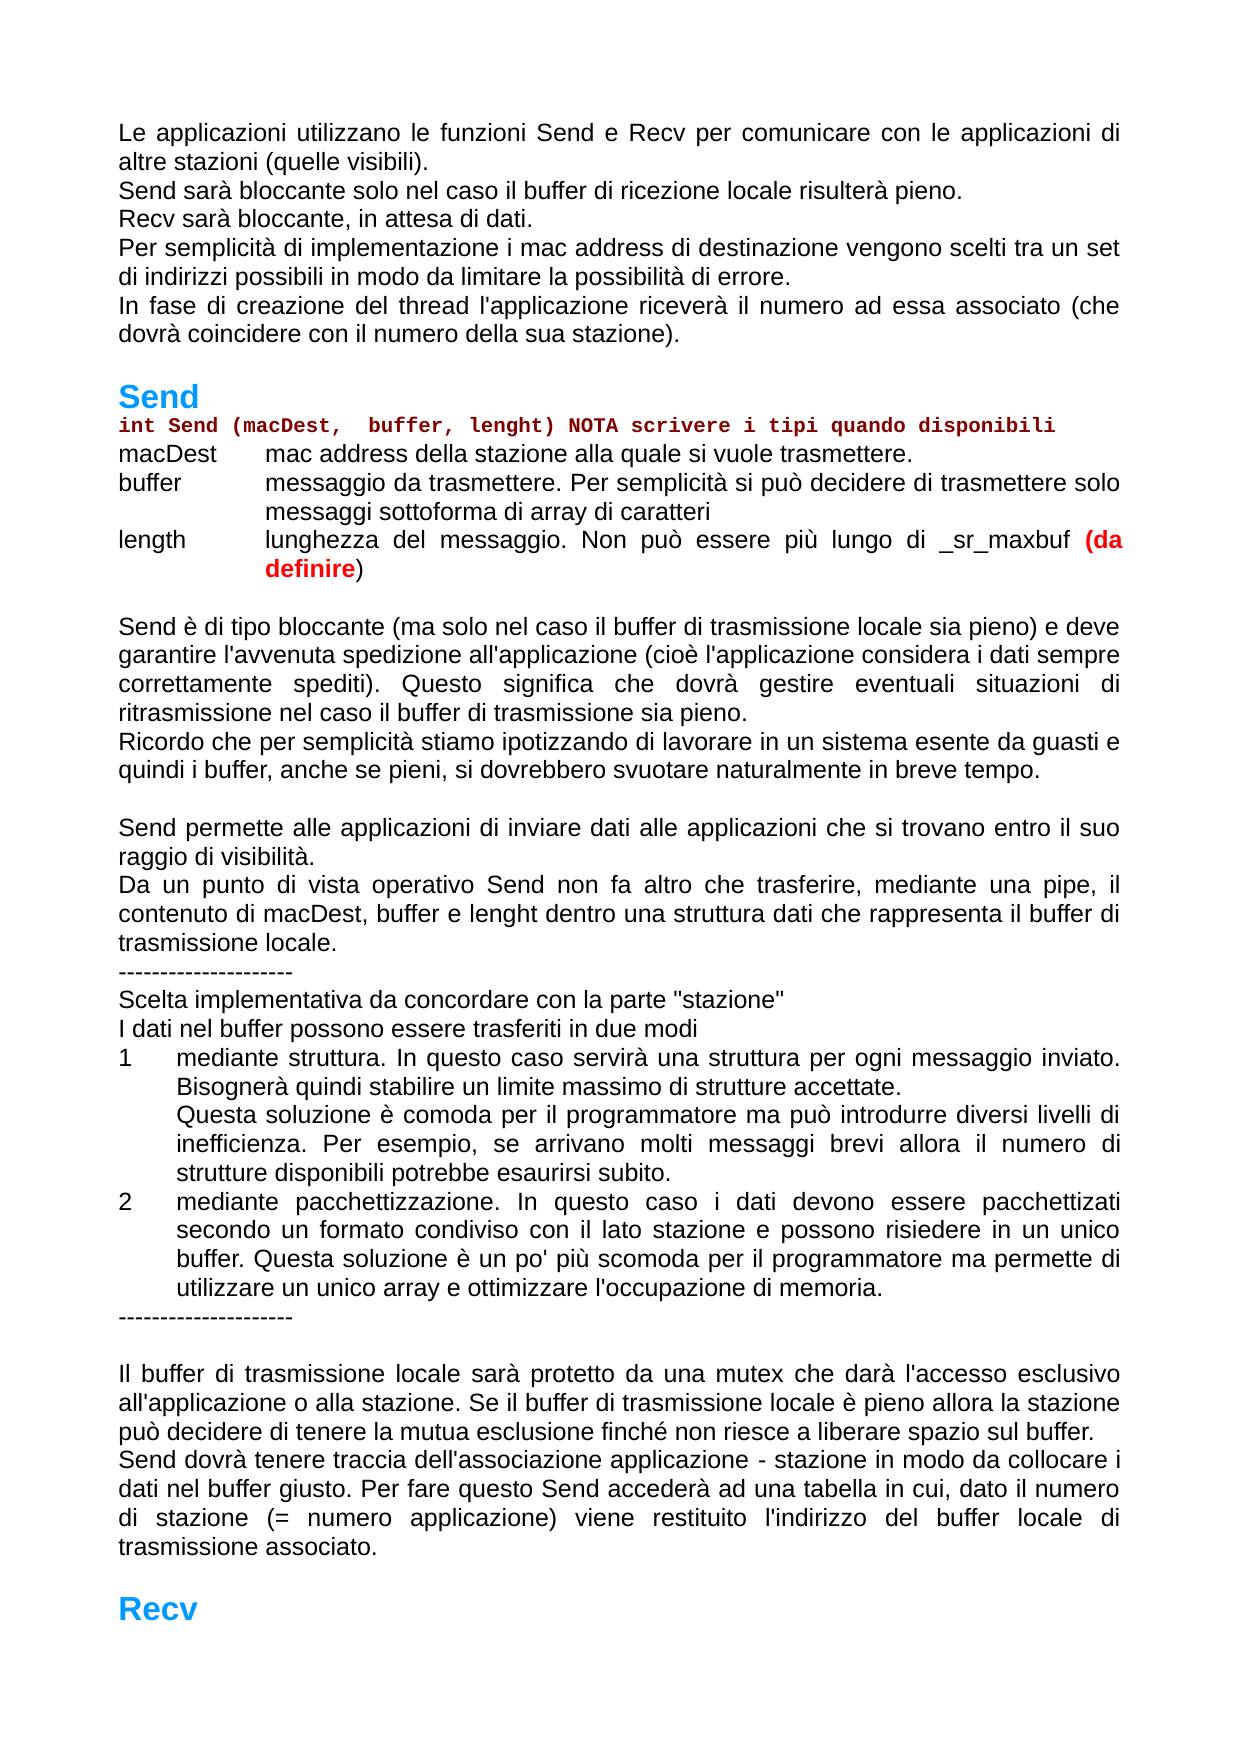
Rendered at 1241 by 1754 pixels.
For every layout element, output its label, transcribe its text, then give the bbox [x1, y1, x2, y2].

text I dati nel buffer possono essere trasferiti in due modi [118, 1014, 1122, 1043]
text Recv sarà bloccante, in attesa di dati. [118, 204, 1122, 233]
text Ricordo che per semplicità stiamo ipotizzando di lavorare in un sistema esente da guasti e quindi i buffer, anche se pieni, si dovrebbero svuotare naturalmente in breve tempo. [118, 726, 1122, 784]
text Da un punto di vista operativo Send non fa altro che trasferire, mediante una pipe, il contenuto di macDest, buffer e lenght dentro una struttura dati che rappresenta il buffer di trasmissione locale. [118, 870, 1122, 956]
text --------------------- [118, 956, 1122, 985]
text Per semplicità di implementazione i mac address di destinazione vengono scelti tra un set di indirizzi possibili in modo da limitare la possibilità di errore. [118, 233, 1122, 291]
text --------------------- [118, 1301, 1122, 1330]
text buffer messaggio da trasmettere. Per semplicità si può decidere di trasmettere solo messaggi sottoforma di array di caratteri [118, 468, 1122, 525]
list mediante struttura. In questo caso servirà una struttura per ogni messaggio inviato. Bisognerà quindi stabilire un limite massimo di strutture accettate. [118, 1043, 1122, 1100]
text Recv [118, 1589, 1122, 1627]
text In fase di creazione del thread l'applicazione riceverà il numero ad essa associato (che dovrà coincidere con il numero della sua stazione). [118, 291, 1122, 348]
text int Send (macDest, buffer, lenght) NOTA scrivere i tipi quando disponibili [118, 415, 1122, 439]
text Il buffer di trasmissione locale sarà protetto da una mutex che darà l'accesso esclusivo all'applicazione o alla stazione. Se il buffer di trasmissione locale è pieno allora la stazione può decidere di tenere la mutua esclusione finché non riesce a liberare spazio sul buffer. [118, 1359, 1122, 1445]
text Questa soluzione è comoda per il programmatore ma può introdurre diversi livelli di inefficienza. Per esempio, se arrivano molti messaggi brevi allora il numero di strutture disponibili potrebbe esaurirsi subito. [118, 1100, 1122, 1186]
text Send sarà bloccante solo nel caso il buffer di ricezione locale risulterà pieno. [118, 176, 1122, 204]
text Send [118, 377, 1122, 415]
text Send dovrà tenere traccia dell'associazione applicazione - stazione in modo da collocare i dati nel buffer giusto. Per fare questo Send accederà ad una tabella in cui, dato il numero di stazione (= numero applicazione) viene restituito l'indirizzo del buffer locale di trasmissione associato. [118, 1445, 1122, 1560]
text 2 mediante pacchettizzazione. In questo caso i dati devono essere pacchettizati secondo un formato condiviso con il lato stazione e possono risiedere in un unico buffer. Questa soluzione è un po' più scomoda per il programmatore ma permette di utilizzare un unico array e ottimizzare l'occupazione di memoria. [118, 1186, 1122, 1301]
text Send permette alle applicazioni di inviare dati alle applicazioni che si trovano entro il suo raggio di visibilità. [118, 813, 1122, 870]
text Le applicazioni utilizzano le funzioni Send e Recv per comunicare con le applicazioni di altre stazioni (quelle visibili). [118, 118, 1122, 176]
text macDest mac address della stazione alla quale si vuole trasmettere. [118, 439, 1122, 468]
text Scelta implementativa da concordare con la parte "stazione" [118, 985, 1122, 1014]
text Send è di tipo bloccante (ma solo nel caso il buffer di trasmissione locale sia pieno) e deve garantire l'avvenuta spedizione all'applicazione (cioè l'applicazione considera i dati sempre correttamente spediti). Questo significa che dovrà gestire eventuali situazioni di ritrasmissione nel caso il buffer di trasmissione sia pieno. [118, 611, 1122, 726]
text length lunghezza del messaggio. Non può essere più lungo di _sr_maxbuf (da definire) [118, 525, 1122, 583]
